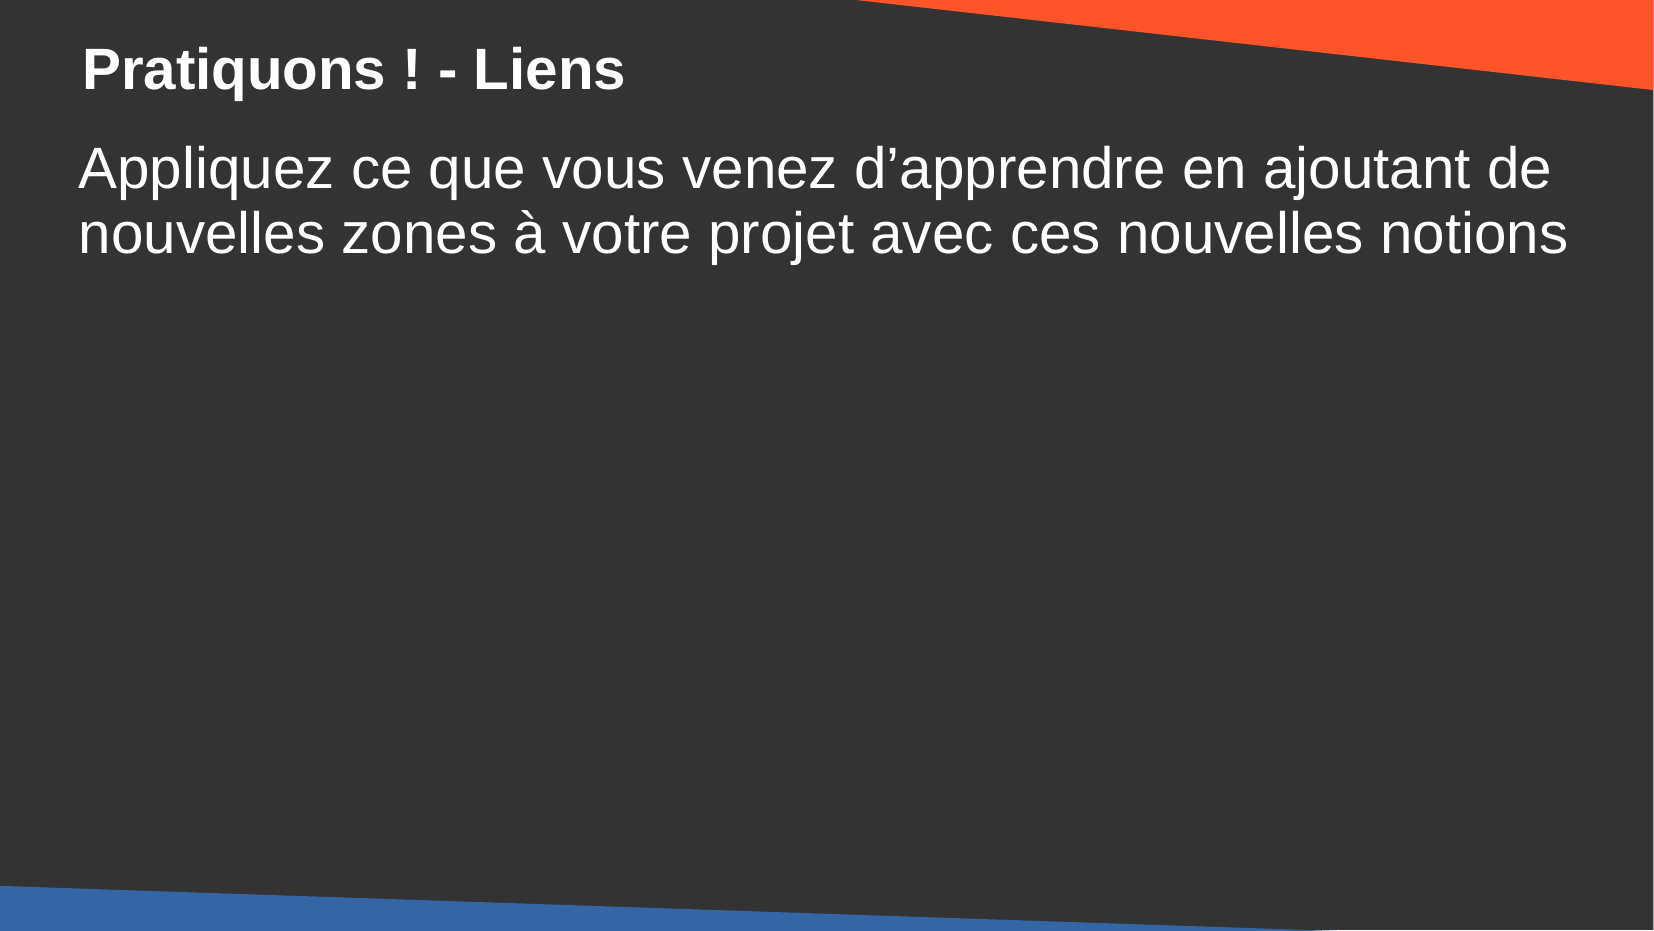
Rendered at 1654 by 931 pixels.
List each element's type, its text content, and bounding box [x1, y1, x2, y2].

title Pratiquons ! - Liens [82, 37, 1571, 114]
list Appliquez ce que vous venez d’apprendre en ajoutant de nouvelles zones à votre projet avec ces nouvelles notions [78, 135, 1618, 721]
text_box [855, 0, 1654, 91]
text_box [0, 885, 1337, 931]
